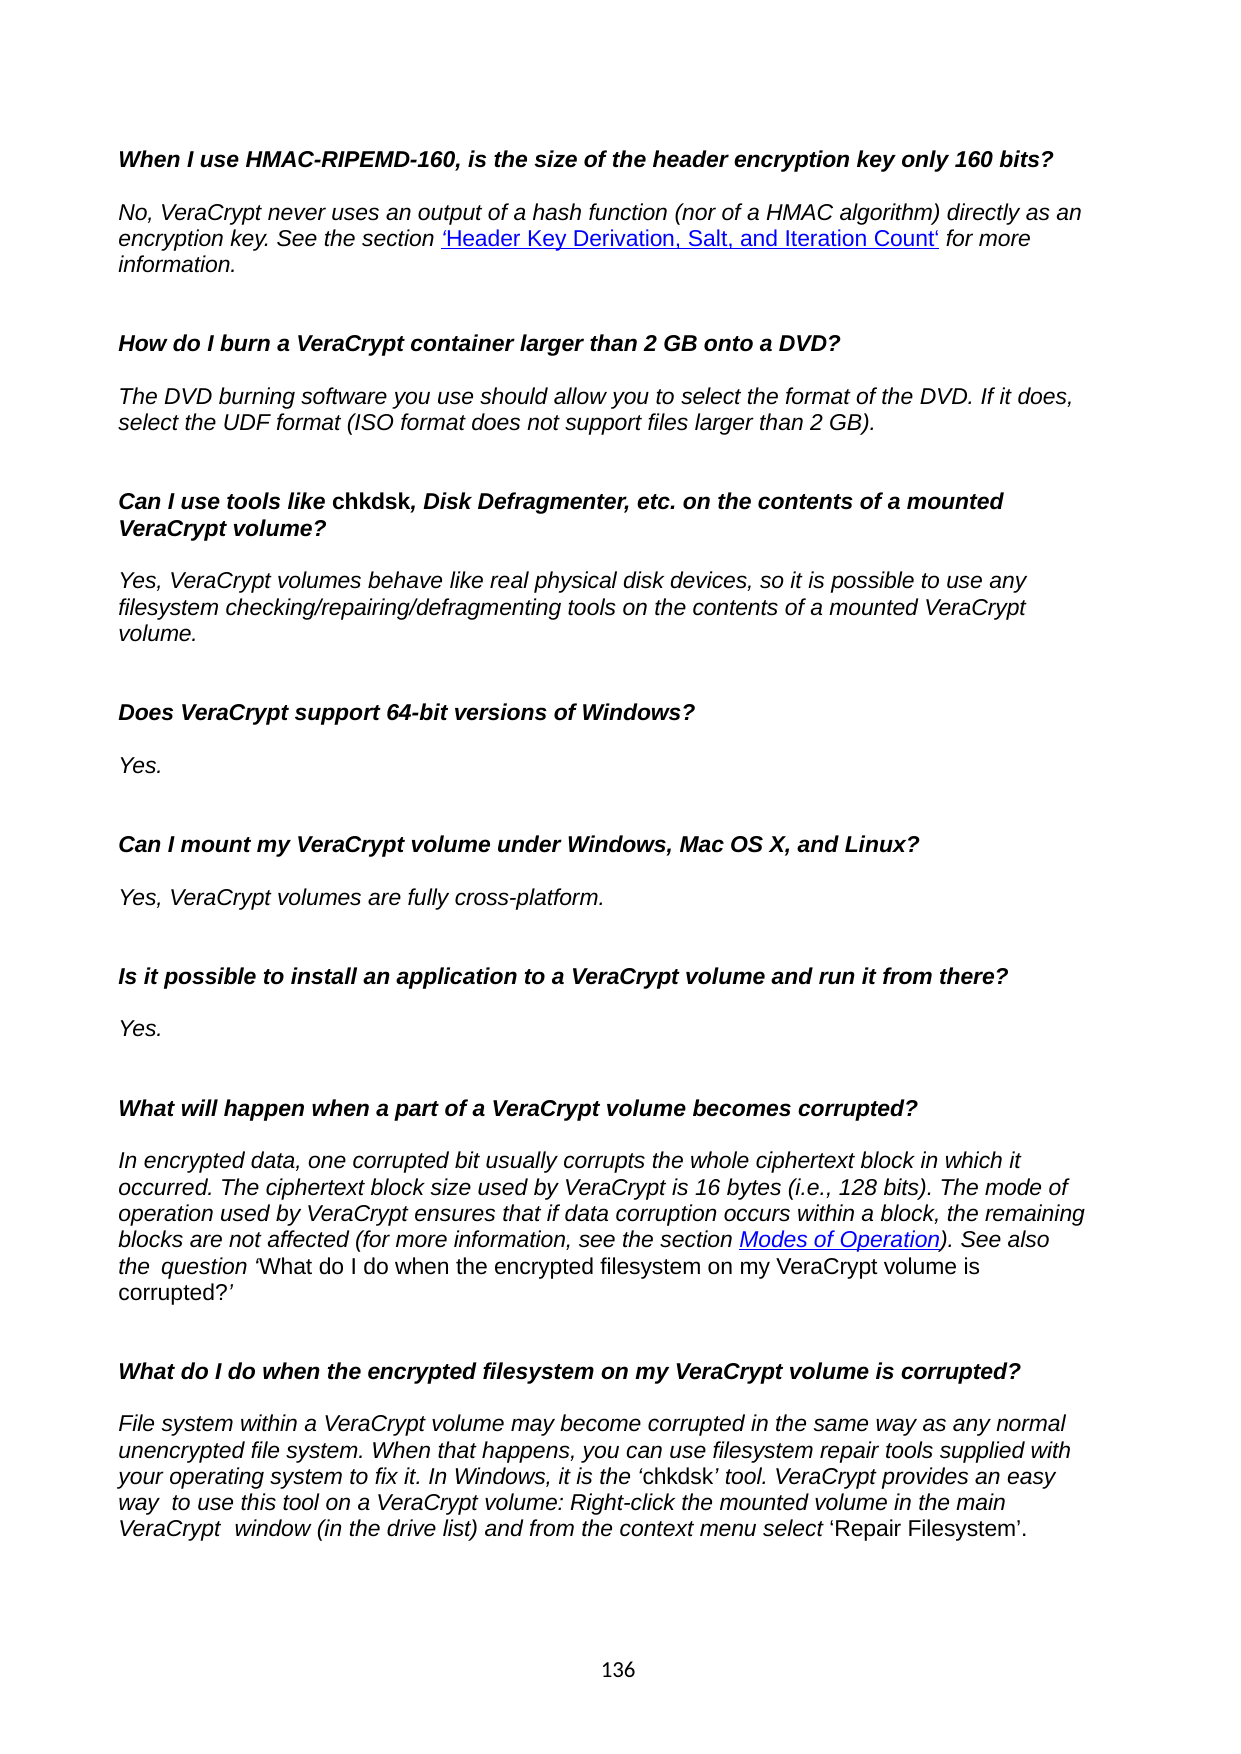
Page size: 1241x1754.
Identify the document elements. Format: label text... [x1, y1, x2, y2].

text In encrypted data, one corrupted bit usually corrupts the whole ciphertext block in which it occurred. The ciphertext block size used by VeraCrypt is 16 bytes (i.e., 128 bits). The mode of operation used by VeraCrypt ensures that if data corruption occurs within a block, the remaining blocks are not affected (for more information, see the section Modes of Operation). See also the question ‘What do I do when the encrypted filesystem on my VeraCrypt volume is corrupted?’ [118, 1147, 1086, 1305]
subtitle Is it possible to install an application to a VeraCrypt volume and run it from there? [118, 963, 1130, 989]
subtitle How do I burn a VeraCrypt container larger than 2 GB onto a DVD? [118, 330, 1130, 357]
text Yes. [118, 1015, 1130, 1042]
subtitle Can I use tools like chkdsk, Disk Defragmenter, etc. on the contents of a mounted VeraCrypt volume? [118, 488, 1087, 541]
text File system within a VeraCrypt volume may become corrupted in the same way as any normal unencrypted file system. When that happens, you can use filesystem repair tools supplied with your operating system to fix it. In Windows, it is the ‘chkdsk’ tool. VeraCrypt provides an easy way to use this tool on a VeraCrypt volume: Right-click the mounted volume in the main VeraCrypt window (in the drive list) and from the context menu select ‘Repair Filesystem’. [118, 1411, 1097, 1542]
subtitle Does VeraCrypt support 64-bit versions of Windows? [118, 699, 1130, 726]
text No, VeraCrypt never uses an output of a hash function (nor of a HMAC algorithm) directly as an encryption key. See the section ‘Header Key Derivation, Salt, and Iteration Count‘ for more information. [118, 198, 1105, 277]
text The DVD burning software you use should allow you to select the format of the DVD. If it does, select the UDF format (ISO format does not support files larger than 2 GB). [118, 383, 1109, 436]
text Yes. [118, 752, 1130, 778]
subtitle Can I mount my VeraCrypt volume under Windows, Mac OS X, and Linux? [118, 831, 1130, 857]
subtitle What do I do when the encrypted filesystem on my VeraCrypt volume is corrupted? [118, 1358, 1130, 1384]
subtitle When I use HMAC-RIPEMD-160, is the size of the header encryption key only 160 bits? [118, 146, 1130, 172]
text Yes, VeraCrypt volumes behave like real physical disk devices, so it is possible to use any filesystem checking/repairing/defragmenting tools on the contents of a mounted VeraCrypt volume. [118, 567, 1109, 646]
text Yes, VeraCrypt volumes are fully cross-platform. [118, 884, 1130, 910]
subtitle What will happen when a part of a VeraCrypt volume becomes corrupted? [118, 1094, 1130, 1121]
